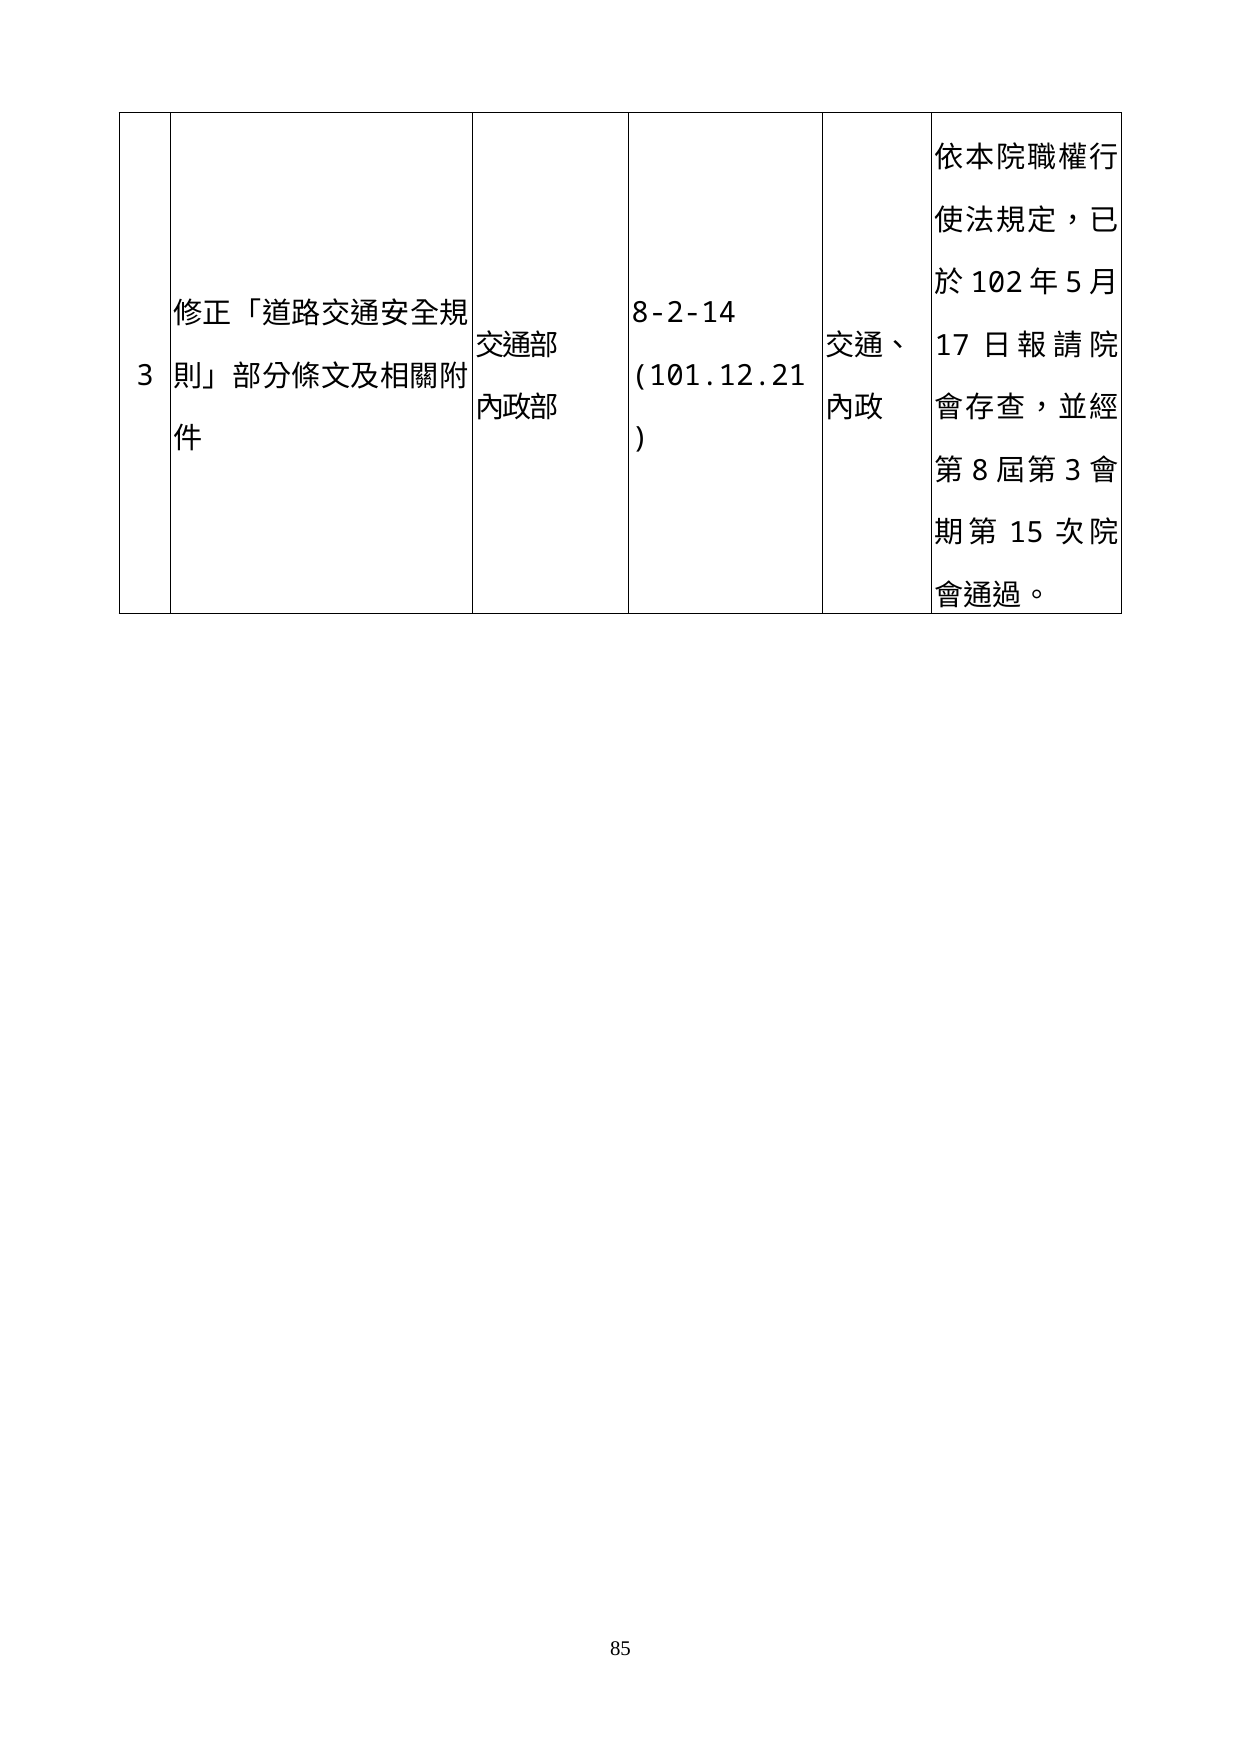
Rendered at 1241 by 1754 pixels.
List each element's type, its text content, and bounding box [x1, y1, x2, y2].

table_cell 3 [120, 113, 170, 613]
table_cell 依本院職權行使法規定，已於102年5月17日報請院會存查，並經第8屆第3會期第15次院會通過。 [932, 113, 1121, 613]
table_cell 交通、內政 [823, 113, 931, 613]
table_cell 修正「道路交通安全規則」部分條文及相關附件 [171, 113, 472, 613]
table_cell 交通部 內政部 [473, 113, 628, 613]
table_cell 8-2-14 (101.12.21) [629, 113, 822, 613]
